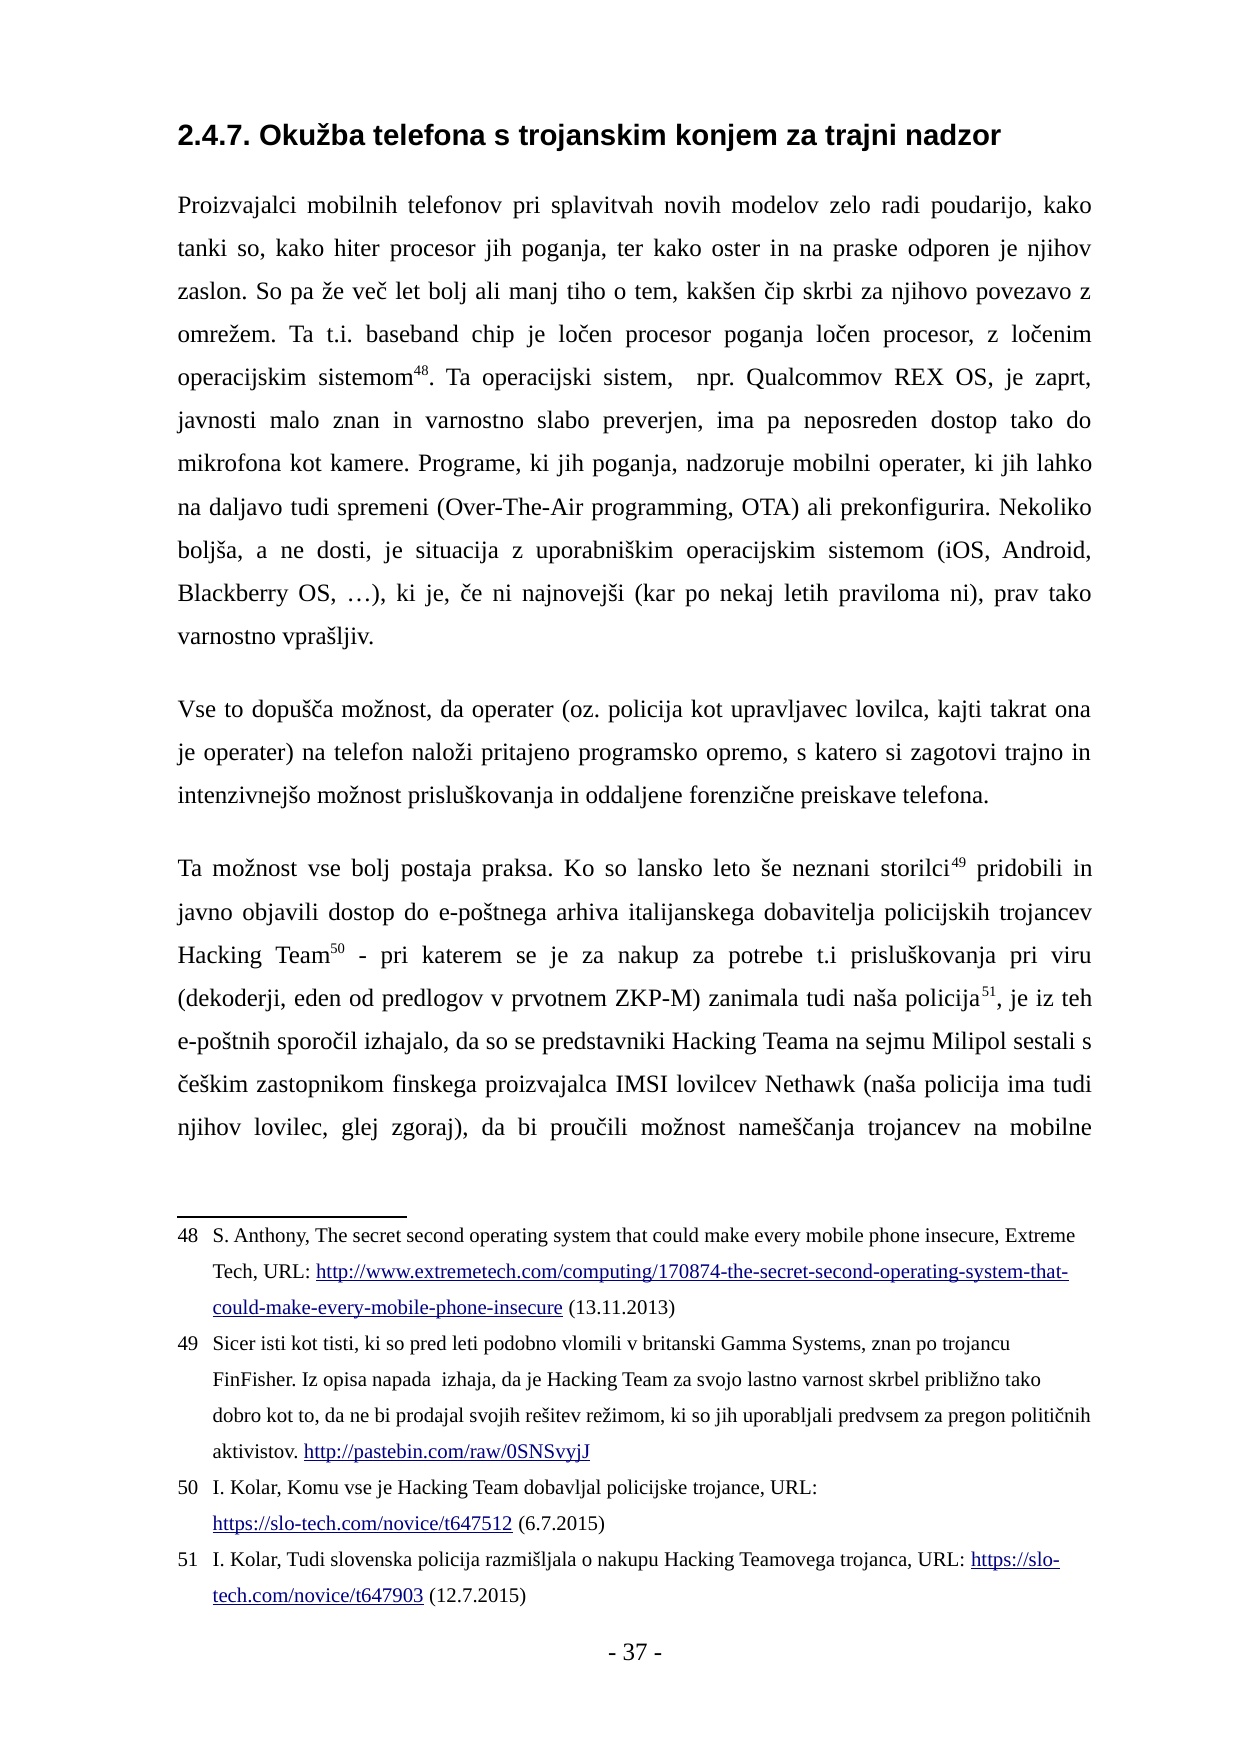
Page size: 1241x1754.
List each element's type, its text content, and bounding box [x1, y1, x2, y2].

text I. Kolar, Tudi slovenska policija razmišljala o nakupu Hacking Teamovega trojanca, URL: https://slo-tech.com/novice/t647903 (12.7.2015) [177, 1547, 1093, 1607]
text Vse to dopušča možnost, da operater (oz. policija kot upravljavec lovilca, kajti takrat ona je operater) na telefon naloži pritajeno programsko opremo, s katero si zagotovi trajno in intenzivnejšo možnost prisluškovanja in oddaljene forenzične preiskave telefona. [177, 694, 1093, 809]
text S. Anthony, The secret second operating system that could make every mobile phone insecure, Extreme Tech, URL: http://www.extremetech.com/computing/170874-the-secret-second-operating-system-that-could-make-every-mobile-phone-insecure (13.11.2013) [177, 1223, 1093, 1319]
text Proizvajalci mobilnih telefonov pri splavitvah novih modelov zelo radi poudarijo, kako tanki so, kako hiter procesor jih poganja, ter kako oster in na praske odporen je njihov zaslon. So pa že več let bolj ali manj tiho o tem, kakšen čip skrbi za njihovo povezavo z omrežem. Ta t.i. baseband chip je ločen procesor poganja ločen procesor, z ločenim operacijskim sistemom. Ta operacijski sistem, npr. Qualcommov REX OS, je zaprt, javnosti malo znan in varnostno slabo preverjen, ima pa neposreden dostop tako do mikrofona kot kamere. Programe, ki jih poganja, nadzoruje mobilni operater, ki jih lahko na daljavo tudi spremeni (Over-The-Air programming, OTA) ali prekonfigurira. Nekoliko boljša, a ne dosti, je situacija z uporabniškim operacijskim sistemom (iOS, Android, Blackberry OS, …), ki je, če ni najnovejši (kar po nekaj letih praviloma ni), prav tako varnostno vprašljiv. [177, 190, 1093, 650]
text Ta možnost vse bolj postaja praksa. Ko so lansko leto še neznani storilci pridobili in javno objavili dostop do e-poštnega arhiva italijanskega dobavitelja policijskih trojancev Hacking Team - pri katerem se je za nakup za potrebe t.i prisluškovanja pri viru (dekoderji, eden od predlogov v prvotnem ZKP-M) zanimala tudi naša policija, je iz teh e-poštnih sporočil izhajalo, da so se predstavniki Hacking Teama na sejmu Milipol sestali s češkim zastopnikom finskega proizvajalca IMSI lovilcev Nethawk (naša policija ima tudi njihov lovilec, glej zgoraj), da bi proučili možnost nameščanja trojancev na mobilne [177, 853, 1093, 1141]
text Sicer isti kot tisti, ki so pred leti podobno vlomili v britanski Gamma Systems, znan po trojancu FinFisher. Iz opisa napada izhaja, da je Hacking Team za svojo lastno varnost skrbel približno tako dobro kot to, da ne bi prodajal svojih rešitev režimom, ki so jih uporabljali predvsem za pregon političnih aktivistov. http://pastebin.com/raw/0SNSvyjJ [177, 1331, 1093, 1463]
text I. Kolar, Komu vse je Hacking Team dobavljal policijske trojance, URL: https://slo-tech.com/novice/t647512 (6.7.2015) [177, 1475, 1093, 1535]
subtitle 2.4.7. Okužba telefona s trojanskim konjem za trajni nadzor [177, 118, 1093, 152]
